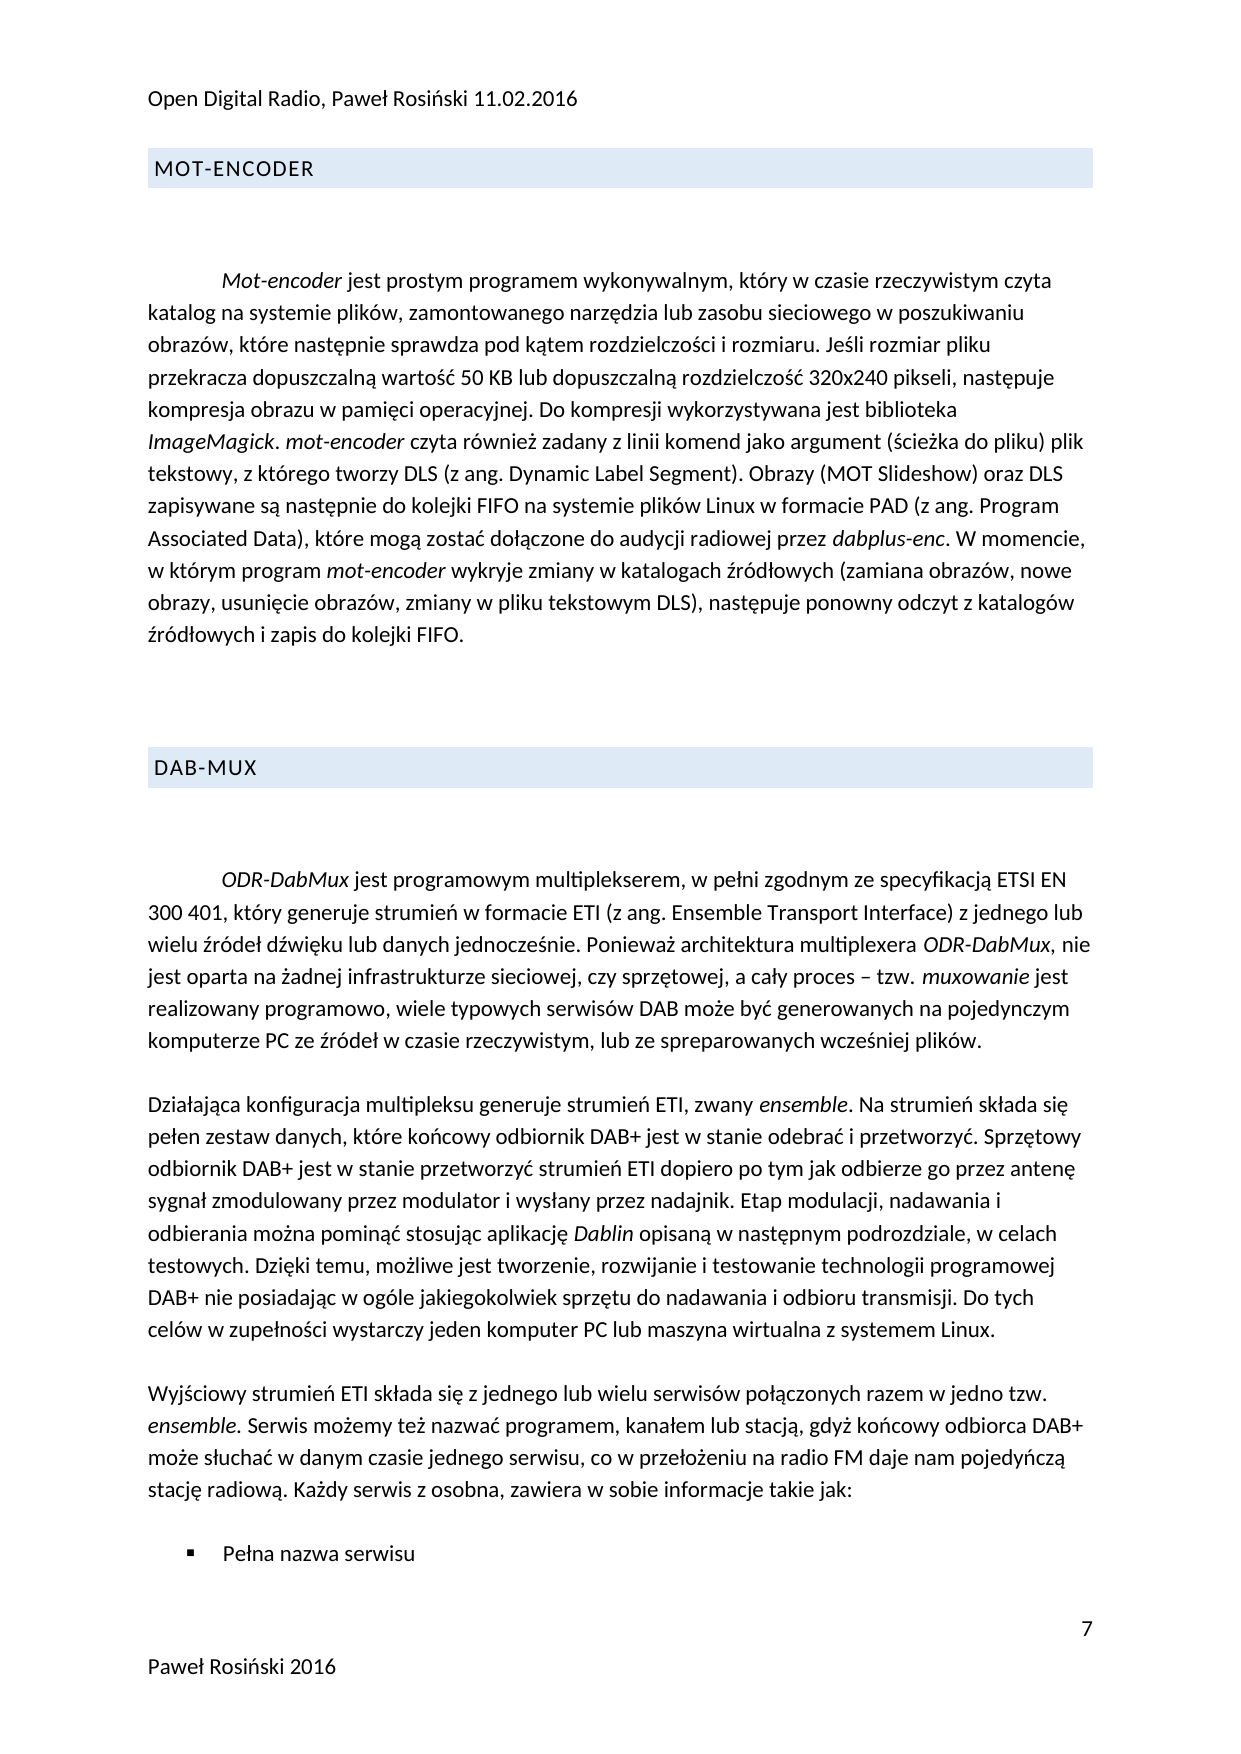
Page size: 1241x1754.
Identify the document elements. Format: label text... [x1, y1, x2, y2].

text MOT-Encoder [154, 154, 1086, 182]
text DAB-MUX [154, 753, 1086, 781]
text ODR-DabMux jest programowym multiplekserem, w pełni zgodnym ze specyfikacją ETSI EN 300 401, który generuje strumień w formacie ETI (z ang. Ensemble Transport Interface) z jednego lub wielu źródeł dźwięku lub danych jednocześnie. Ponieważ architektura multiplexera ODR-DabMux, nie jest oparta na żadnej infrastrukturze sieciowej, czy sprzętowej, a cały proces – tzw. muxowanie jest realizowany programowo, wiele typowych serwisów DAB może być generowanych na pojedynczym komputerze PC ze źródeł w czasie rzeczywistym, lub ze spreparowanych wcześniej plików. [148, 866, 1093, 1054]
text Mot-encoder jest prostym programem wykonywalnym, który w czasie rzeczywistym czyta katalog na systemie plików, zamontowanego narzędzia lub zasobu sieciowego w poszukiwaniu obrazów, które następnie sprawdza pod kątem rozdzielczości i rozmiaru. Jeśli rozmiar pliku przekracza dopuszczalną wartość 50 KB lub dopuszczalną rozdzielczość 320x240 pikseli, następuje kompresja obrazu w pamięci operacyjnej. Do kompresji wykorzystywana jest biblioteka ImageMagick. mot-encoder czyta również zadany z linii komend jako argument (ścieżka do pliku) plik tekstowy, z którego tworzy DLS (z ang. Dynamic Label Segment). Obrazy (MOT Slideshow) oraz DLS zapisywane są następnie do kolejki FIFO na systemie plików Linux w formacie PAD (z ang. Program Associated Data), które mogą zostać dołączone do audycji radiowej przez dabplus-enc. W momencie, w którym program mot-encoder wykryje zmiany w katalogach źródłowych (zamiana obrazów, nowe obrazy, usunięcie obrazów, zmiany w pliku tekstowym DLS), następuje ponowny odczyt z katalogów źródłowych i zapis do kolejki FIFO. [148, 266, 1093, 648]
text Wyjściowy strumień ETI składa się z jednego lub wielu serwisów połączonych razem w jedno tzw. ensemble. Serwis możemy też nazwać programem, kanałem lub stacją, gdyż końcowy odbiorca DAB+ może słuchać w danym czasie jednego serwisu, co w przełożeniu na radio FM daje nam pojedyńczą stację radiową. Każdy serwis z osobna, zawiera w sobie informacje takie jak: [148, 1379, 1093, 1503]
list Pełna nazwa serwisu [185, 1539, 1093, 1567]
text Działająca konfiguracja multipleksu generuje strumień ETI, zwany ensemble. Na strumień składa się pełen zestaw danych, które końcowy odbiornik DAB+ jest w stanie odebrać i przetworzyć. Sprzętowy odbiornik DAB+ jest w stanie przetworzyć strumień ETI dopiero po tym jak odbierze go przez antenę sygnał zmodulowany przez modulator i wysłany przez nadajnik. Etap modulacji, nadawania i odbierania można pominąć stosując aplikację Dablin opisaną w następnym podrozdziale, w celach testowych. Dzięki temu, możliwe jest tworzenie, rozwijanie i testowanie technologii programowej DAB+ nie posiadając w ogóle jakiegokolwiek sprzętu do nadawania i odbioru transmisji. Do tych celów w zupełności wystarczy jeden komputer PC lub maszyna wirtualna z systemem Linux. [148, 1090, 1093, 1343]
